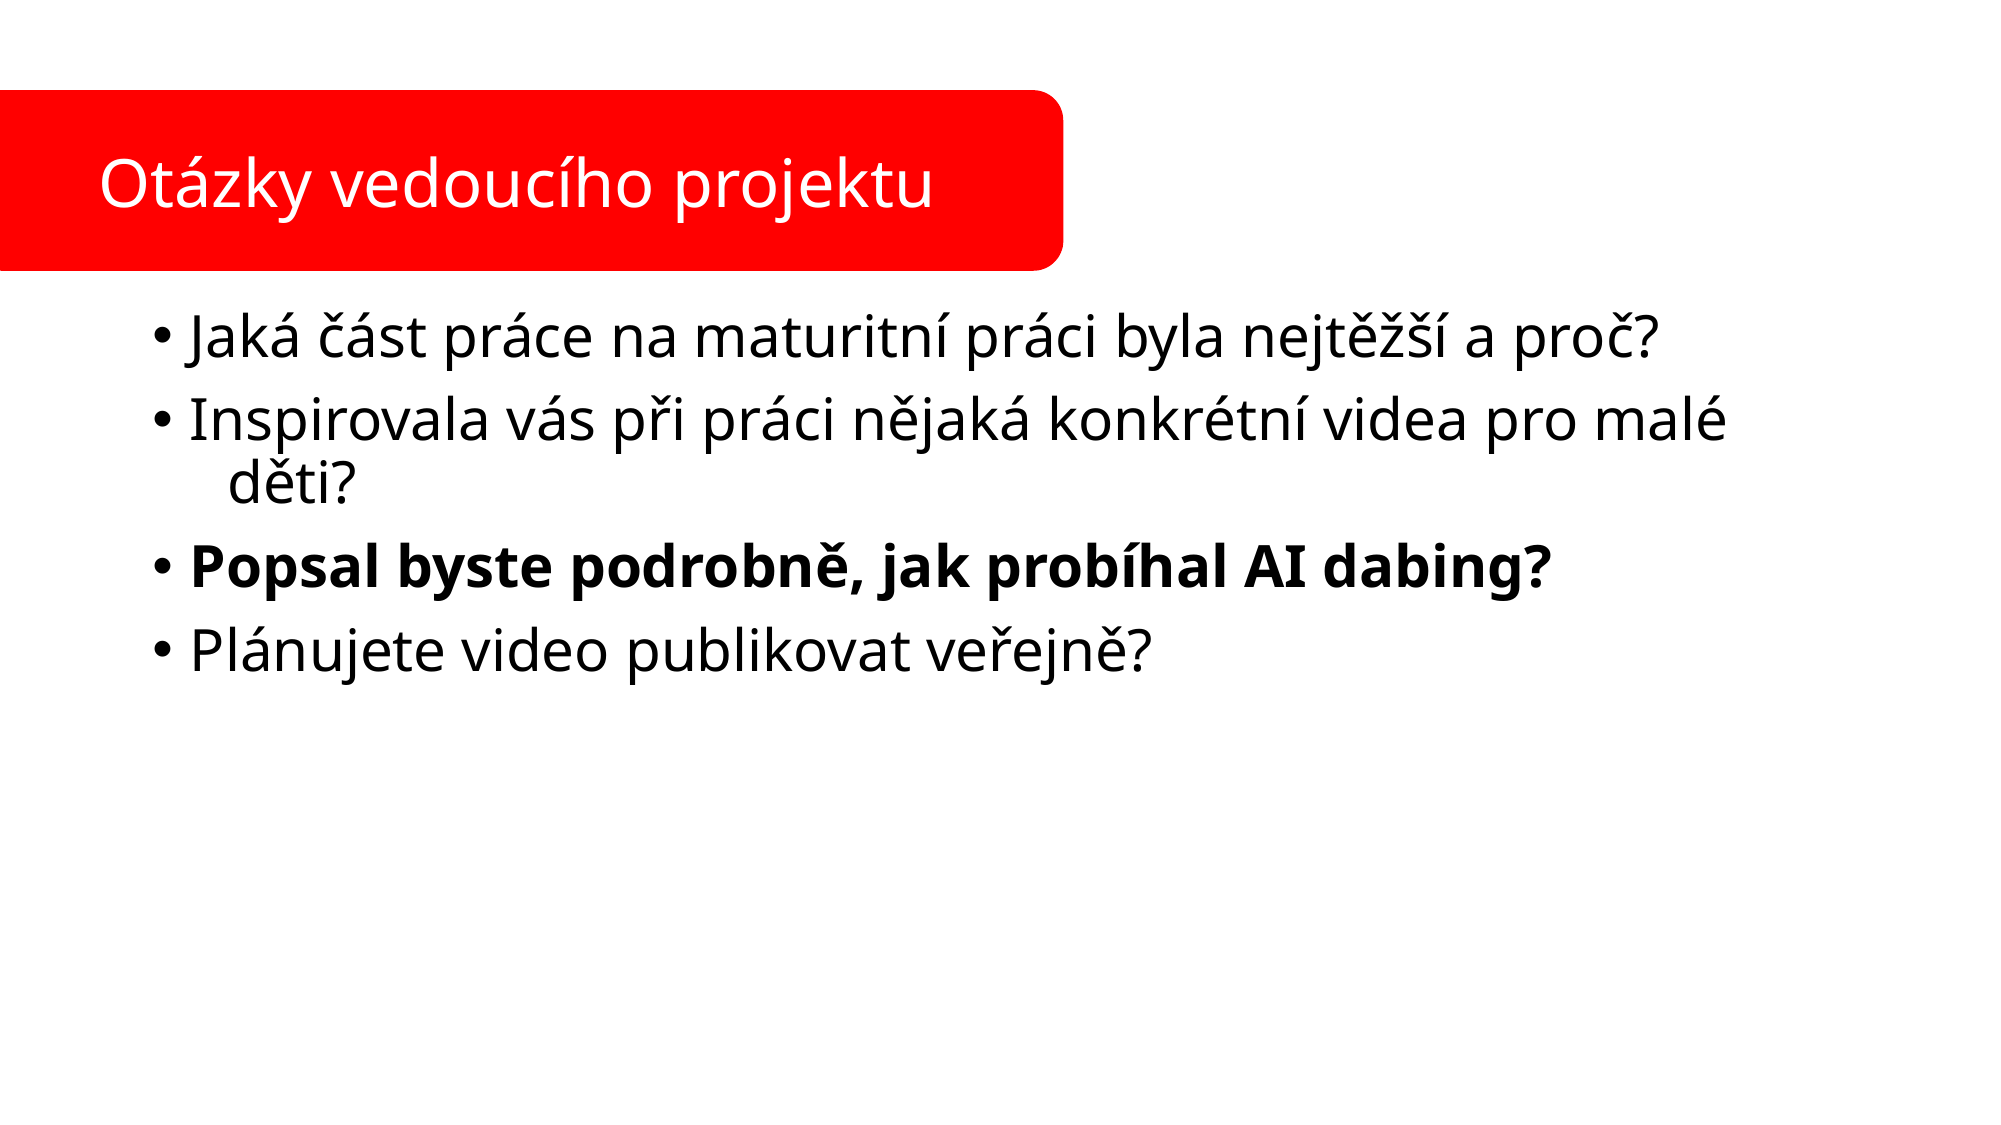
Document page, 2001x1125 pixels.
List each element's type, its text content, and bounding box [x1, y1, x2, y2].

list Jaká část práce na maturitní práci byla nejtěžší a proč? Inspirovala vás při práci nějaká konkrétní videa pro malé děti? Popsal byste podrobně, jak probíhal AI dabing? Plánujete video publikovat veřejně? [137, 299, 1863, 1014]
text_box Otázky vedoucího projektu [0, 90, 1064, 271]
